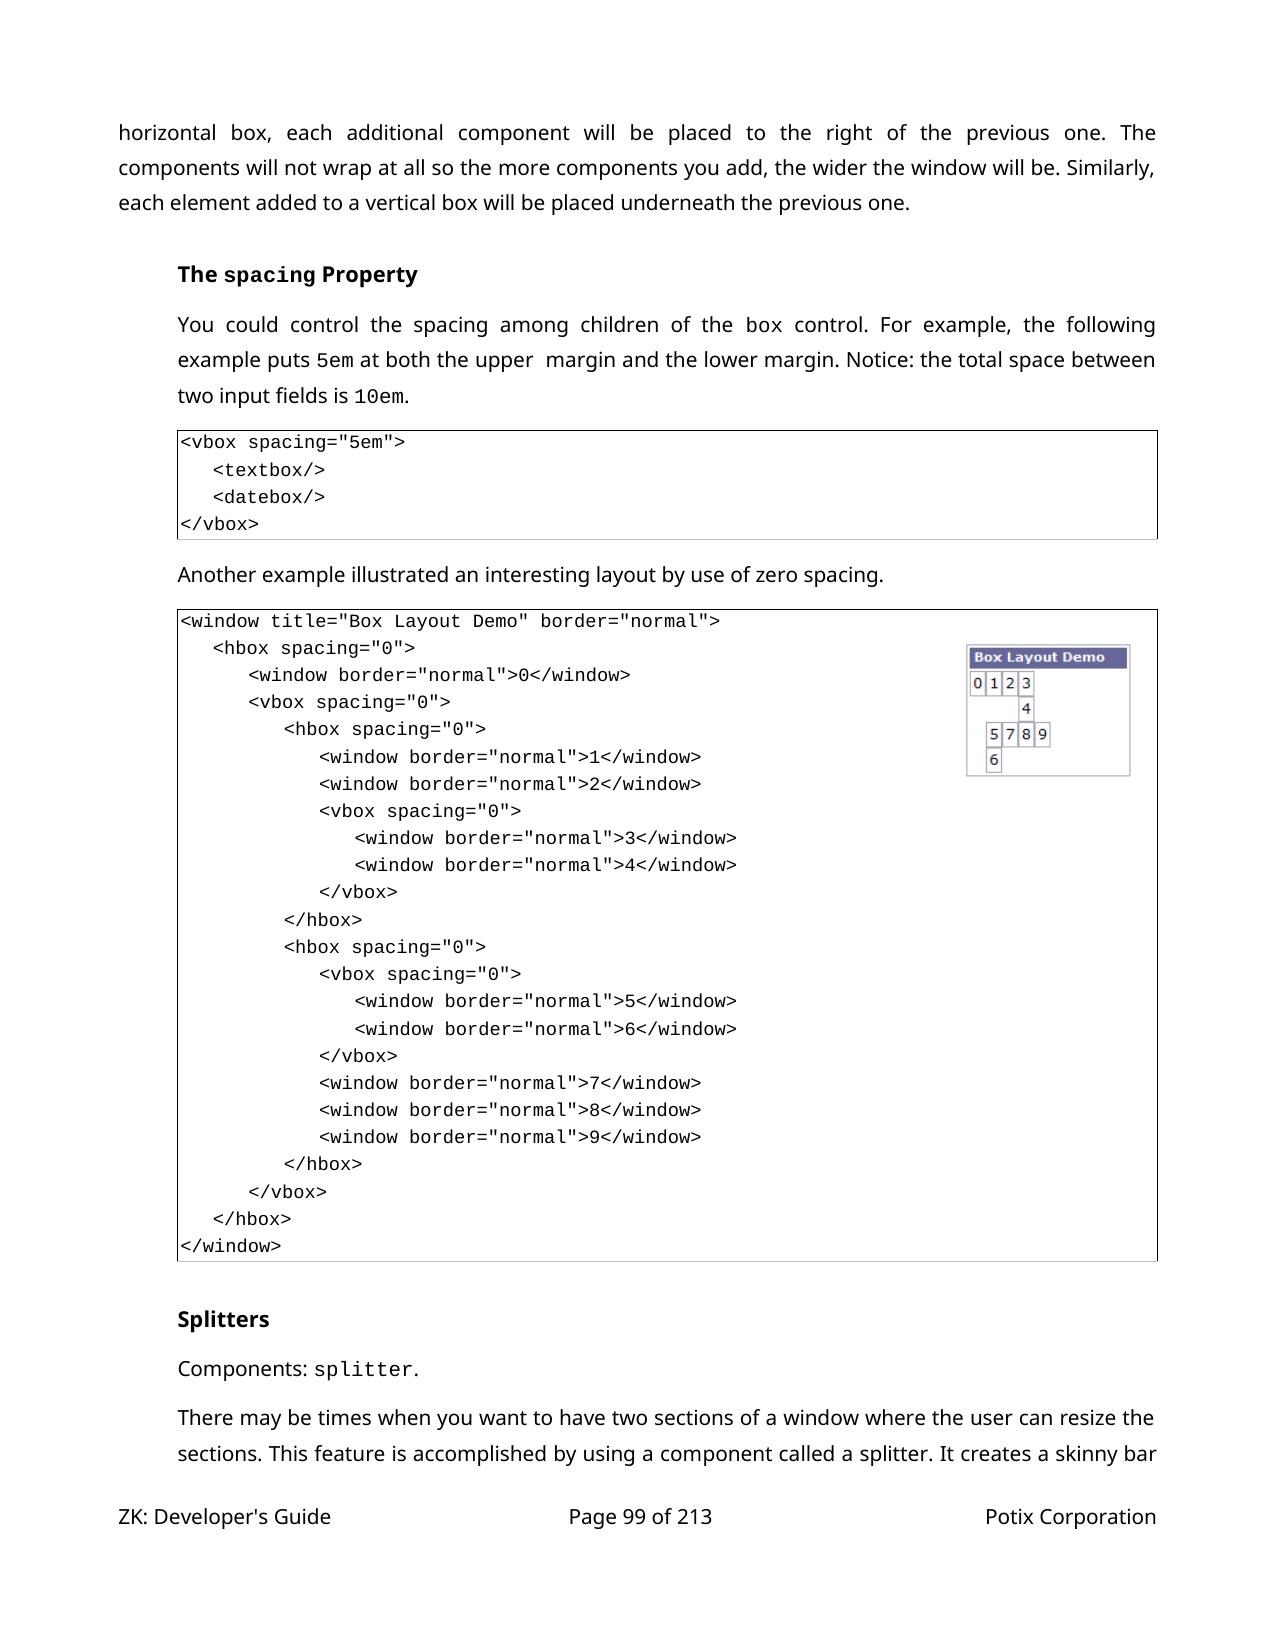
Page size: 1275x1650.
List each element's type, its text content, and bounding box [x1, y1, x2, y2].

picture [964, 642, 1133, 780]
text <hbox spacing="0"> [178, 935, 1157, 959]
text <hbox spacing="0"> [178, 717, 964, 742]
subtitle The spacing Property [177, 259, 1157, 289]
text <window border="normal">5</window> [178, 989, 1157, 1013]
text <window border="normal">3</window> [178, 826, 1157, 850]
text </hbox> [178, 1152, 1157, 1177]
text There may be times when you want to have two sections of a window where the user can resize the sections. This feature is accomplished by using a component called a splitter. It creates a skinny bar [177, 1403, 1157, 1467]
text [1133, 690, 1157, 714]
text <window border="normal">4</window> [178, 853, 1157, 877]
text Components: splitter. [177, 1354, 1157, 1383]
text </hbox> [178, 908, 1157, 932]
text <window border="normal">0</window> [178, 663, 964, 687]
text <window title="Box Layout Demo" border="normal"> [178, 610, 1157, 633]
text <window border="normal">8</window> [178, 1098, 1157, 1122]
text </vbox> [178, 1179, 1157, 1204]
text <window border="normal">1</window> [178, 744, 964, 769]
text Another example illustrated an interesting layout by use of zero spacing. [177, 560, 1157, 588]
text </hbox> [178, 1207, 1157, 1231]
text </vbox> [178, 880, 1157, 905]
text <vbox spacing="5em"> [178, 431, 1157, 454]
text [1133, 717, 1157, 742]
text <textbox/> [178, 457, 1157, 482]
text You could control the spacing among children of the box control. For example, the following example puts 5em at both the upper margin and the lower margin. Notice: the total space between two input fields is 10em. [177, 310, 1157, 409]
text </window> [178, 1234, 1157, 1261]
text </vbox> [178, 1043, 1157, 1068]
text <window border="normal">9</window> [178, 1125, 1157, 1149]
text <window border="normal">6</window> [178, 1016, 1157, 1041]
text <window border="normal">7</window> [178, 1071, 1157, 1095]
subtitle Splitters [177, 1304, 1157, 1334]
text <vbox spacing="0"> [178, 799, 1157, 823]
text <hbox spacing="0"> [178, 636, 1157, 660]
text <vbox spacing="0"> [178, 690, 964, 714]
text horizontal box, each additional component will be placed to the right of the previous one. The components will not wrap at all so the more components you add, the wider the window will be. Similarly, each element added to a vertical box will be placed underneath the previous one. [118, 118, 1157, 217]
text <datebox/> [178, 484, 1157, 509]
text <window border="normal">2</window> [178, 772, 1157, 796]
text <vbox spacing="0"> [178, 962, 1157, 986]
text </vbox> [178, 512, 1157, 539]
